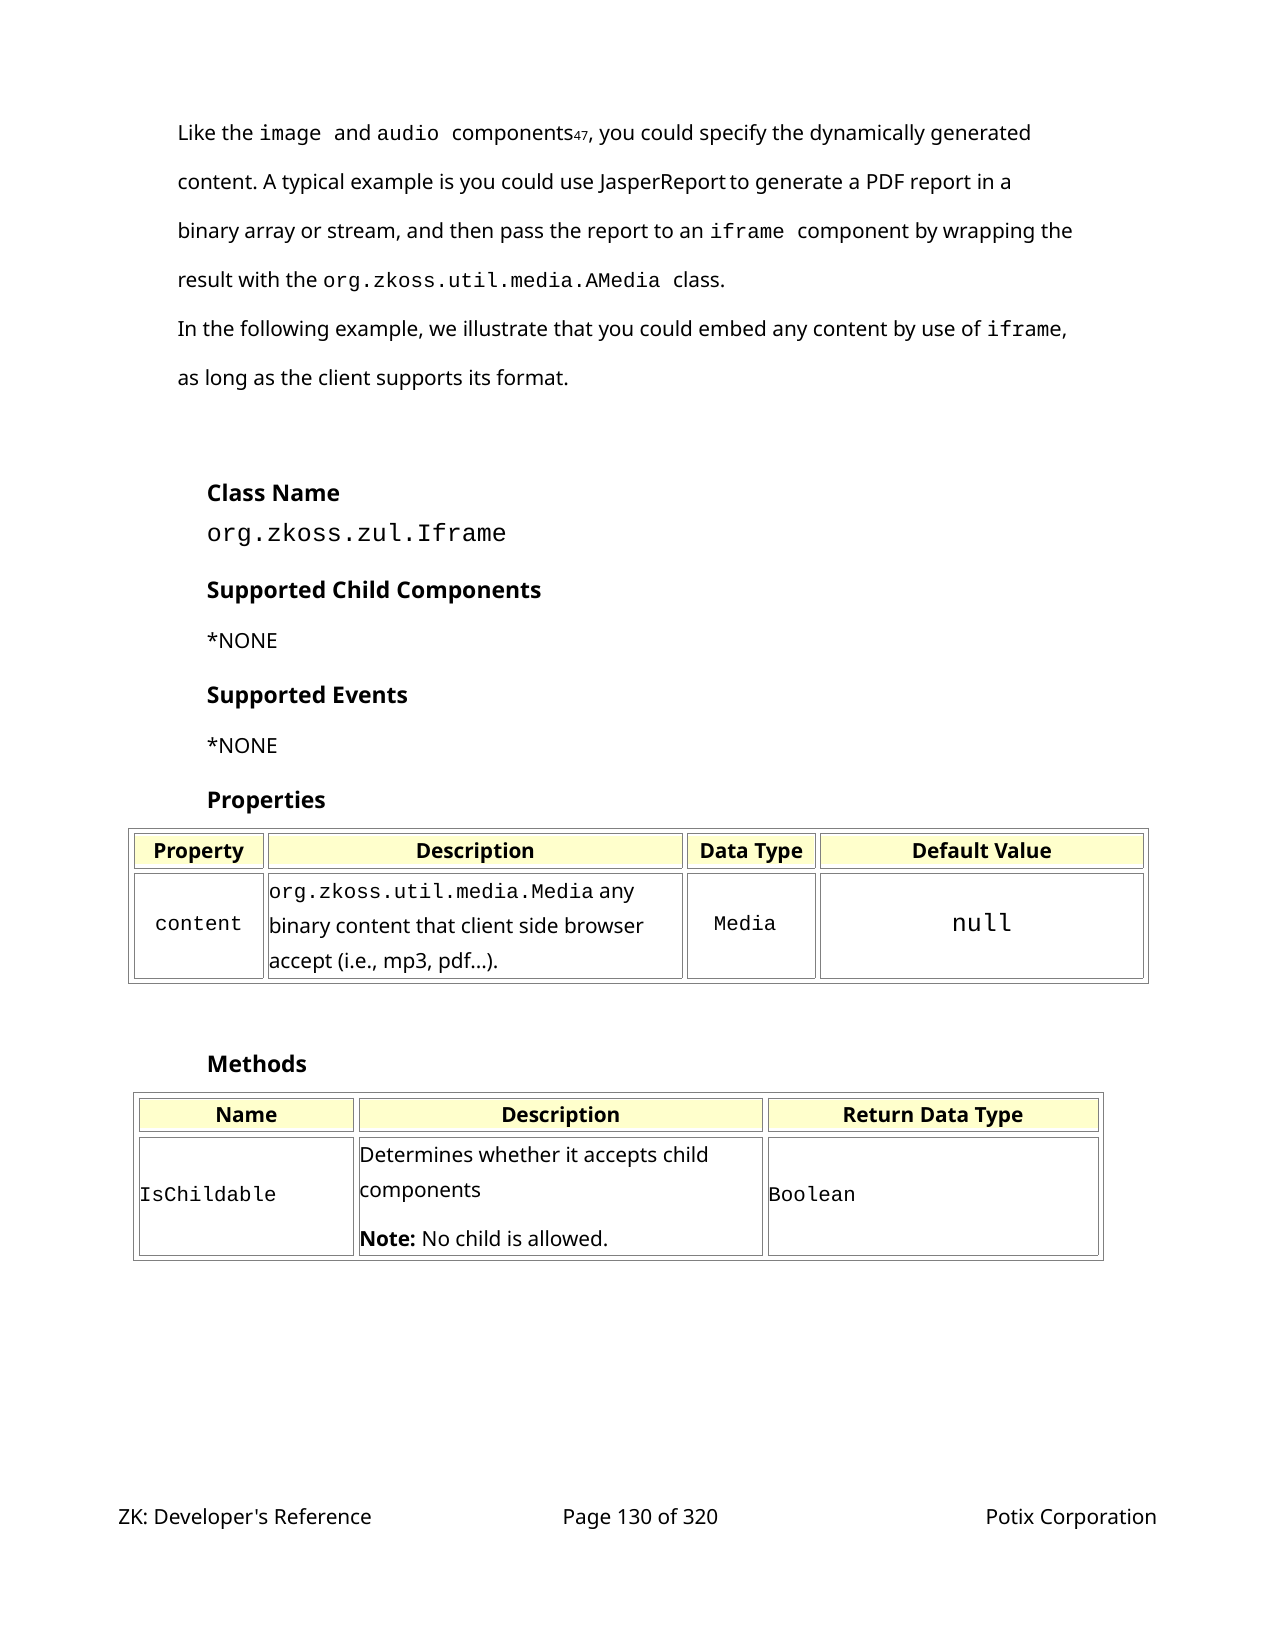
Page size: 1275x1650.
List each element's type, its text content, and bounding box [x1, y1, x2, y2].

text In the following example, we illustrate that you could embed any content by use of iframe, [177, 314, 1157, 343]
table_cell Media [685, 868, 817, 978]
table_header Data Type [685, 829, 817, 867]
table_header Return Data Type [765, 1093, 1101, 1131]
table_cell IsChildable [136, 1131, 356, 1255]
table_cell org.zkoss.util.media.Media any binary content that client side browser accept (i.e., mp3, pdf...). [266, 868, 685, 978]
text *NONE [207, 626, 1157, 654]
text content. A typical example is you could use JasperReport to generate a PDF report in a [177, 167, 1157, 196]
text Like the image and audio components47, you could specify the dynamically generated [177, 118, 1157, 147]
text binary array or stream, and then pass the report to an iframe component by wrapping the [177, 216, 1157, 245]
text as long as the client supports its format. [177, 363, 1157, 392]
table_header Name [136, 1093, 356, 1131]
table_cell Determines whether it accepts child components Note: No child is allowed. [356, 1131, 765, 1255]
table_header Property [131, 829, 266, 867]
table_header Description [266, 829, 685, 867]
table_header Description [356, 1093, 765, 1131]
subtitle Supported Child Components [207, 574, 1157, 605]
subtitle Methods [207, 1048, 1157, 1079]
text *NONE [207, 731, 1157, 759]
text result with the org.zkoss.util.media.AMedia class. [177, 265, 1157, 294]
table_cell null [818, 868, 1146, 978]
subtitle Class Name [207, 477, 1157, 508]
subtitle Supported Events [207, 679, 1157, 710]
text org.zkoss.zul.Iframe [207, 521, 1157, 549]
table_cell content [131, 868, 266, 978]
table_header Default Value [818, 829, 1146, 867]
subtitle Properties [207, 784, 1157, 815]
table_cell Boolean [765, 1131, 1101, 1255]
